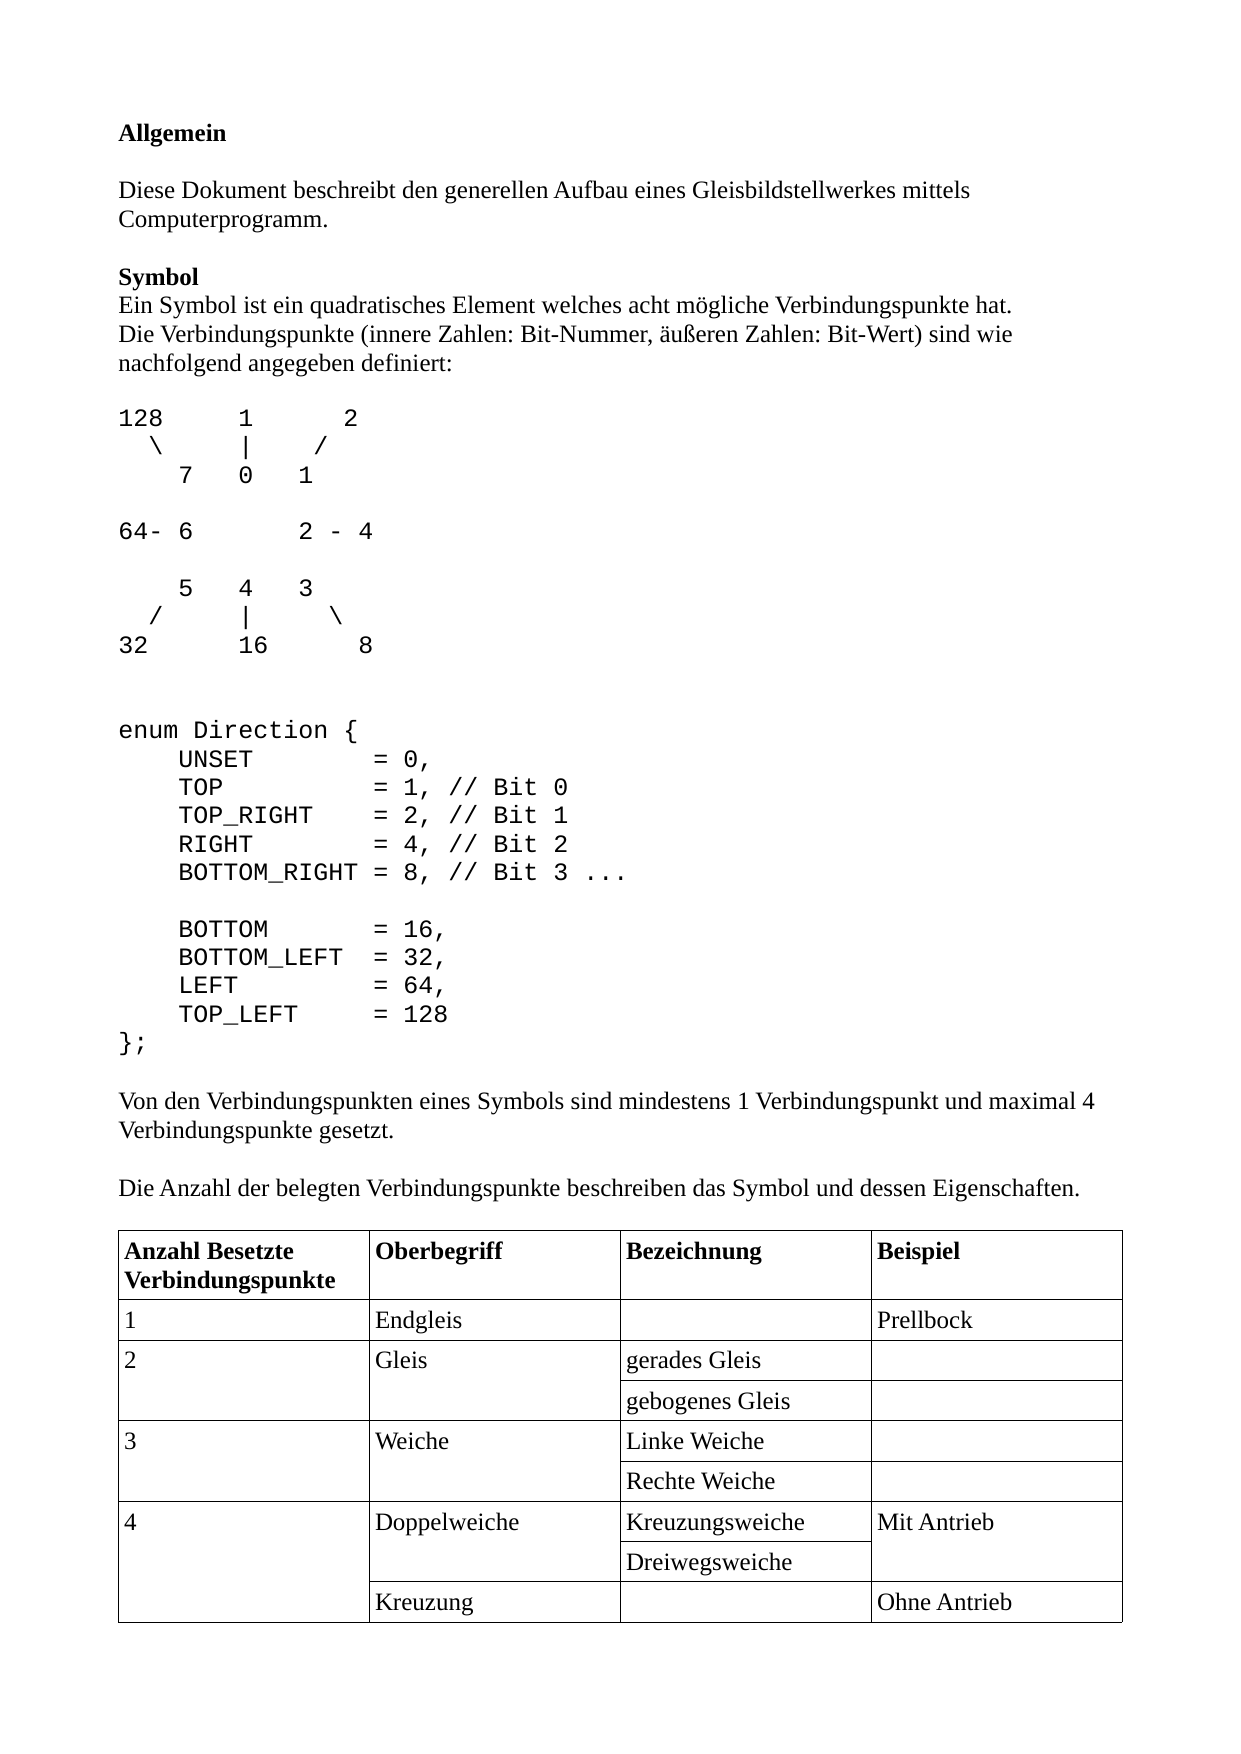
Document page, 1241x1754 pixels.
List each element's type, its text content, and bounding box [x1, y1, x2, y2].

table_cell Gleis [370, 1341, 620, 1420]
table_cell Prellbock [872, 1300, 1122, 1339]
table_cell Rechte Weiche [621, 1462, 871, 1501]
table_cell gerades Gleis [621, 1341, 871, 1380]
text Symbol [118, 262, 1122, 291]
table_header Bezeichnung [621, 1231, 871, 1299]
table_cell Doppelweiche [370, 1502, 620, 1581]
table_cell Weiche [370, 1421, 620, 1501]
text LEFT = 64, [118, 973, 1122, 1001]
table_cell [621, 1300, 871, 1339]
table_cell 4 [119, 1502, 369, 1622]
text TOP_RIGHT = 2, // Bit 1 [118, 803, 1122, 831]
text 64- 6 2 - 4 [118, 519, 1122, 547]
table_cell Kreuzungsweiche [621, 1502, 871, 1541]
text Die Anzahl der belegten Verbindungspunkte beschreiben das Symbol und dessen Eigenschaften. [118, 1173, 1122, 1201]
table_cell 3 [119, 1421, 369, 1501]
table_header Beispiel [872, 1231, 1122, 1299]
text BOTTOM = 16, [118, 916, 1122, 945]
text 7 0 1 [118, 462, 1122, 491]
text 5 4 3 [118, 576, 1122, 604]
table_cell Linke Weiche [621, 1421, 871, 1461]
table_cell gebogenes Gleis [621, 1381, 871, 1420]
text TOP = 1, // Bit 0 [118, 775, 1122, 803]
table_cell [872, 1341, 1122, 1380]
text }; [118, 1030, 1122, 1058]
table_cell [872, 1462, 1122, 1501]
table_cell Ohne Antrieb [872, 1582, 1122, 1622]
text BOTTOM_RIGHT = 8, // Bit 3 ... [118, 860, 1122, 888]
table_cell Mit Antrieb [872, 1502, 1122, 1581]
table_header Anzahl Besetzte Verbindungspunkte [119, 1231, 369, 1299]
text BOTTOM_LEFT = 32, [118, 945, 1122, 973]
text enum Direction { [118, 718, 1122, 746]
text Diese Dokument beschreibt den generellen Aufbau eines Gleisbildstellwerkes mittels Computerprogramm. [118, 176, 1122, 233]
table_cell 1 [119, 1300, 369, 1339]
table_cell Endgleis [370, 1300, 620, 1339]
text \ | / [118, 434, 1122, 462]
text 32 16 8 [118, 632, 1122, 661]
text RIGHT = 4, // Bit 2 [118, 831, 1122, 860]
table_cell Kreuzung [370, 1582, 620, 1622]
table_cell [872, 1381, 1122, 1420]
text Die Verbindungspunkte (innere Zahlen: Bit-Nummer, äußeren Zahlen: Bit-Wert) sind wie nachfolgend angegeben definiert: [118, 319, 1122, 377]
text Allgemein [118, 118, 1122, 147]
text UNSET = 0, [118, 746, 1122, 775]
table_cell [621, 1582, 871, 1622]
text TOP_LEFT = 128 [118, 1001, 1122, 1030]
text Von den Verbindungspunkten eines Symbols sind mindestens 1 Verbindungspunkt und maximal 4 Verbindungspunkte gesetzt. [118, 1086, 1122, 1144]
table_cell [872, 1421, 1122, 1461]
table_cell 2 [119, 1341, 369, 1420]
text Ein Symbol ist ein quadratisches Element welches acht mögliche Verbindungspunkte hat. [118, 291, 1122, 319]
text / | \ [118, 604, 1122, 632]
table_header Oberbegriff [370, 1231, 620, 1299]
text 128 1 2 [118, 406, 1122, 434]
table_cell Dreiwegsweiche [621, 1542, 871, 1581]
